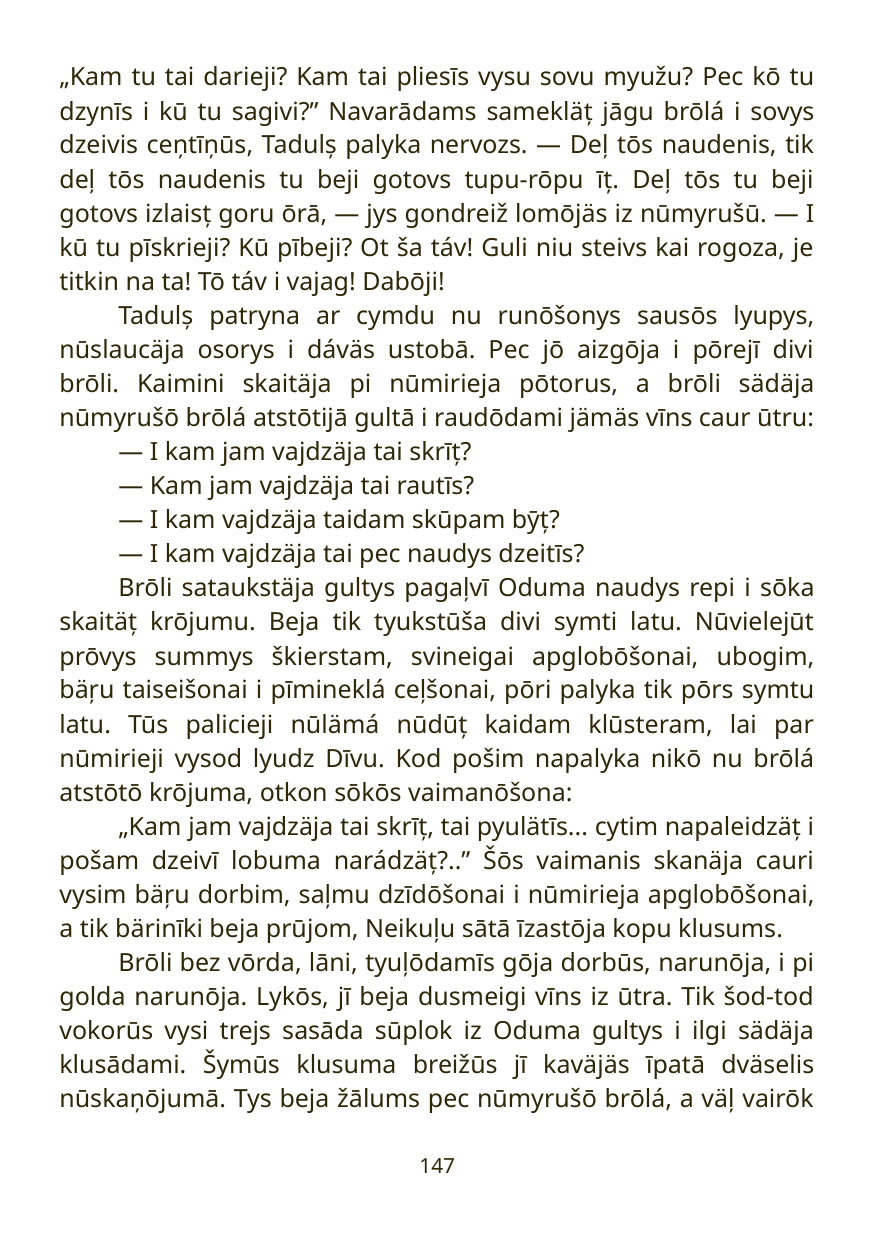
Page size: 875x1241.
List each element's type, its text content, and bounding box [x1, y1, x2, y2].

text „Kam jam vajdzäja tai skrīț, tai pyulätīs... cytim napaleidzäț i pošam dzeivī lobuma narádzäț?..” Šōs vaimanis skanäja cauri vysim bäŗu dorbim, saļmu dzīdōšonai i nūmirieja apglobōšonai, a tik bärinīki beja prūjom, Neikuļu sātā īzastōja kopu klusums. [59, 808, 815, 945]
text „Kam tu tai darieji? Kam tai pliesīs vysu sovu myužu? Pec kō tu dzynīs i kū tu sagivi?” Navarādams samekläț jāgu brōlá i sovys dzeivis ceņtīņūs, Tadulș palyka nervozs. — Deļ tōs naudenis, tik deļ tōs naudenis tu beji gotovs tupu-rōpu īț. Deļ tōs tu beji gotovs izlaisț goru ōrā, — jys gondreiž lomōjäs iz nūmyrušū. — I kū tu pīskrieji? Kū pībeji? Ot ša táv! Guli niu steivs kai rogoza, je titkin na ta! Tō táv i vajag! Dabōji! [59, 59, 815, 297]
text — I kam vajdzäja taidam skūpam bȳț? [59, 502, 815, 536]
text — I kam jam vajdzäja tai skrīț? [59, 434, 815, 468]
text Brōli bez vōrda, lāni, tyuļōdamīs gōja dorbūs, narunōja, i pi golda narunōja. Lykōs, jī beja dusmeigi vīns iz ūtra. Tik šod-tod vokorūs vysi trejs sasāda sūplok iz Oduma gultys i ilgi sädäja klusādami. Šymūs klusuma breižūs jī kaväjäs īpatā dväselis nūskaņōjumā. Tys beja žālums pec nūmyrušō brōlá, a väļ vairōk [59, 945, 815, 1115]
text Tadulș patryna ar cymdu nu runōšonys sausōs lyupys, nūslaucäja osorys i dáväs ustobā. Pec jō aizgōja i pōrejī divi brōli. Kaimini skaitäja pi nūmirieja pōtorus, a brōli sädäja nūmyrušō brōlá atstōtijā gultā i raudōdami jämäs vīns caur ūtru: [59, 297, 815, 434]
text — I kam vajdzäja tai pec naudys dzeitīs? [59, 536, 815, 570]
text — Kam jam vajdzäja tai rautīs? [59, 468, 815, 502]
text Brōli sataukstäja gultys pagaļvī Oduma naudys repi i sōka skaitäț krōjumu. Beja tik tyukstūša divi symti latu. Nūvielejūt prōvys summys škierstam, svineigai apglobōšonai, ubogim, bäŗu taiseišonai i pīmineklá ceļšonai, pōri palyka tik pōrs symtu latu. Tūs palicieji nūlämá nūdūț kaidam klūsteram, lai par nūmirieji vysod lyudz Dīvu. Kod pošim napalyka nikō nu brōlá atstōtō krōjuma, otkon sōkōs vaimanōšona: [59, 570, 815, 808]
